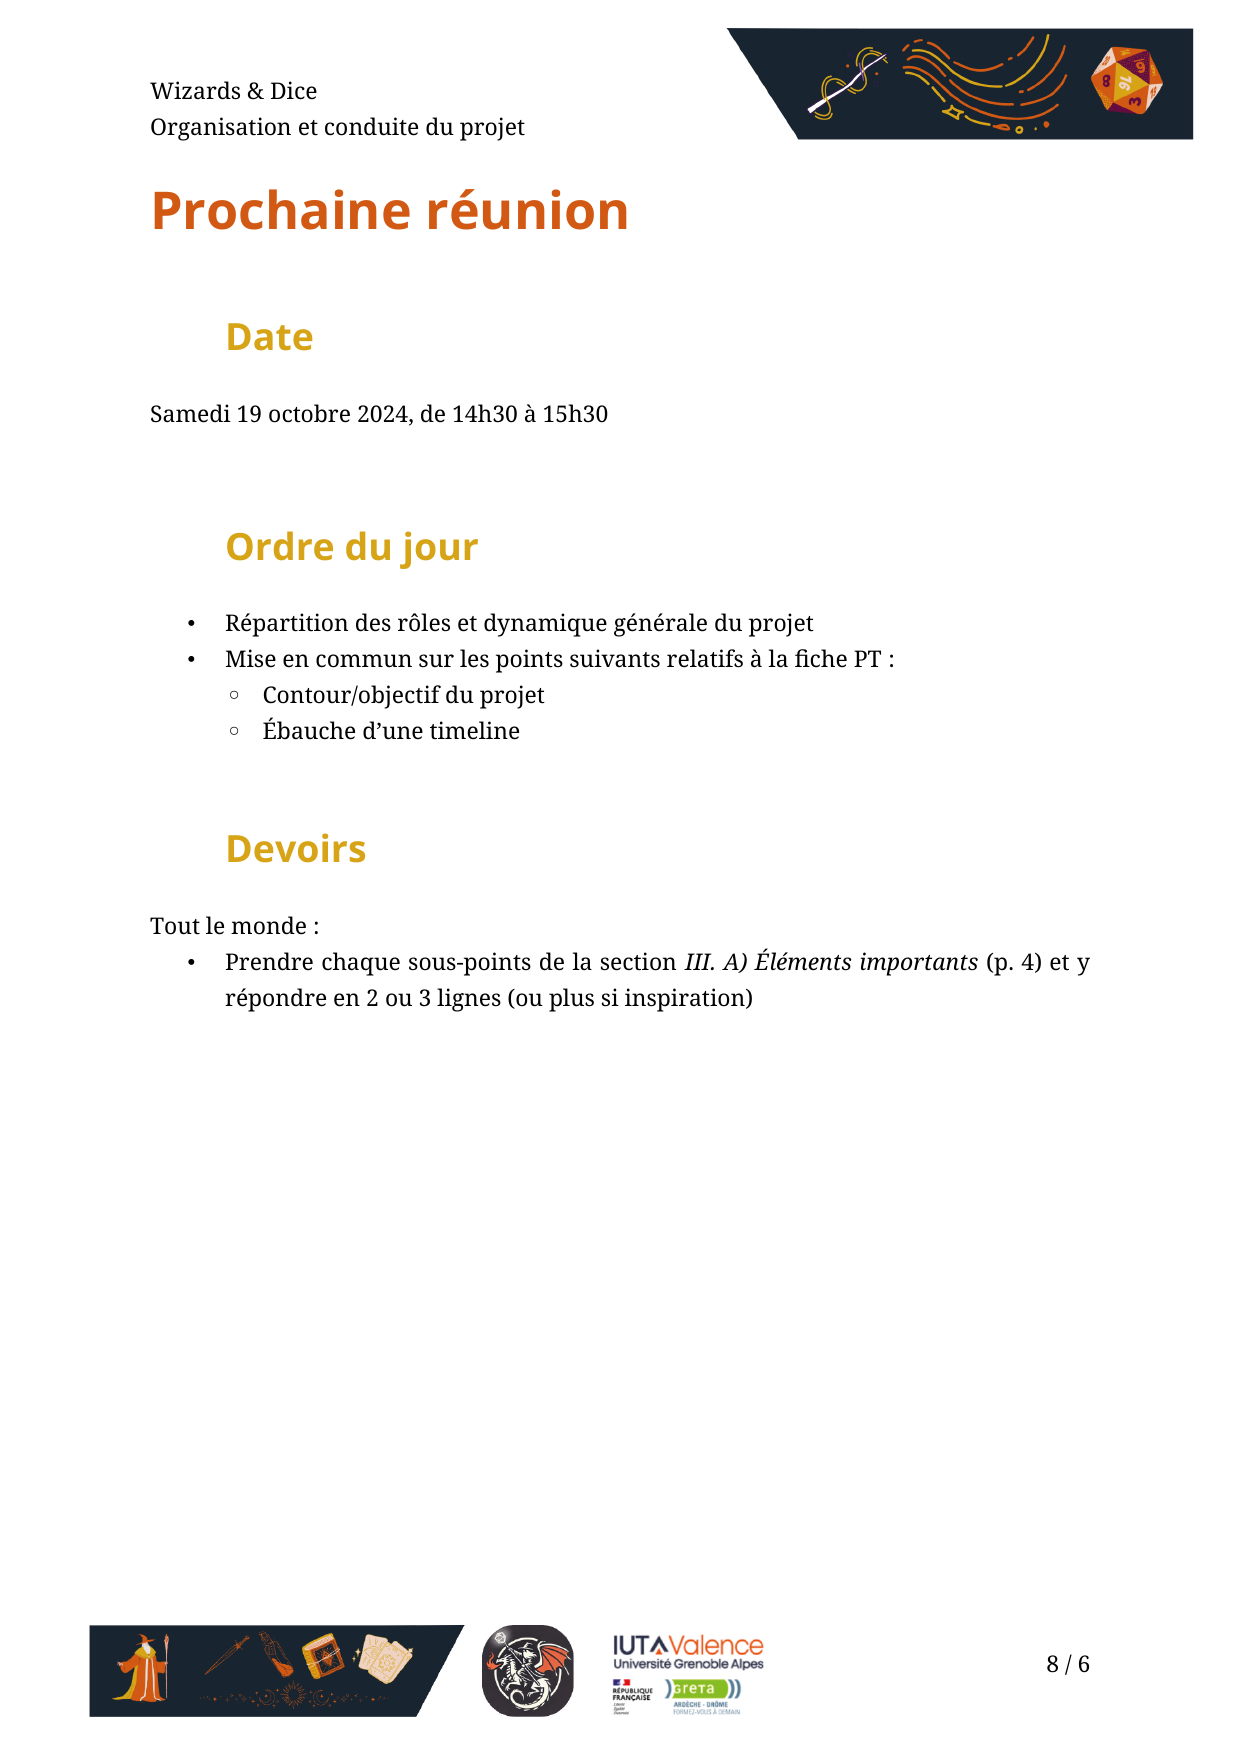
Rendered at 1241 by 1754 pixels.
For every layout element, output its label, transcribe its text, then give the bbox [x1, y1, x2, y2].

list Contour/objectif du projet [225, 679, 1090, 710]
subtitle Ordre du jour [225, 520, 1090, 571]
text Samedi 19 octobre 2024, de 14h30 à 15h30 [150, 398, 1090, 429]
list Prendre chaque sous-points de la section III. A) Éléments importants (p. 4) et y répondre en 2 ou 3 lignes (ou plus si inspiration) [187, 946, 1090, 1013]
subtitle Date [225, 311, 1090, 362]
picture [720, 18, 1208, 153]
picture [81, 1614, 788, 1726]
list Répartition des rôles et dynamique générale du projet [187, 607, 1090, 638]
subtitle Devoirs [225, 823, 1090, 874]
list Mise en commun sur les points suivants relatifs à la fiche PT : [187, 643, 1090, 674]
list Ébauche d’une timeline [225, 715, 1090, 746]
text Tout le monde : [150, 909, 1090, 941]
subtitle Prochaine réunion [150, 174, 1090, 245]
